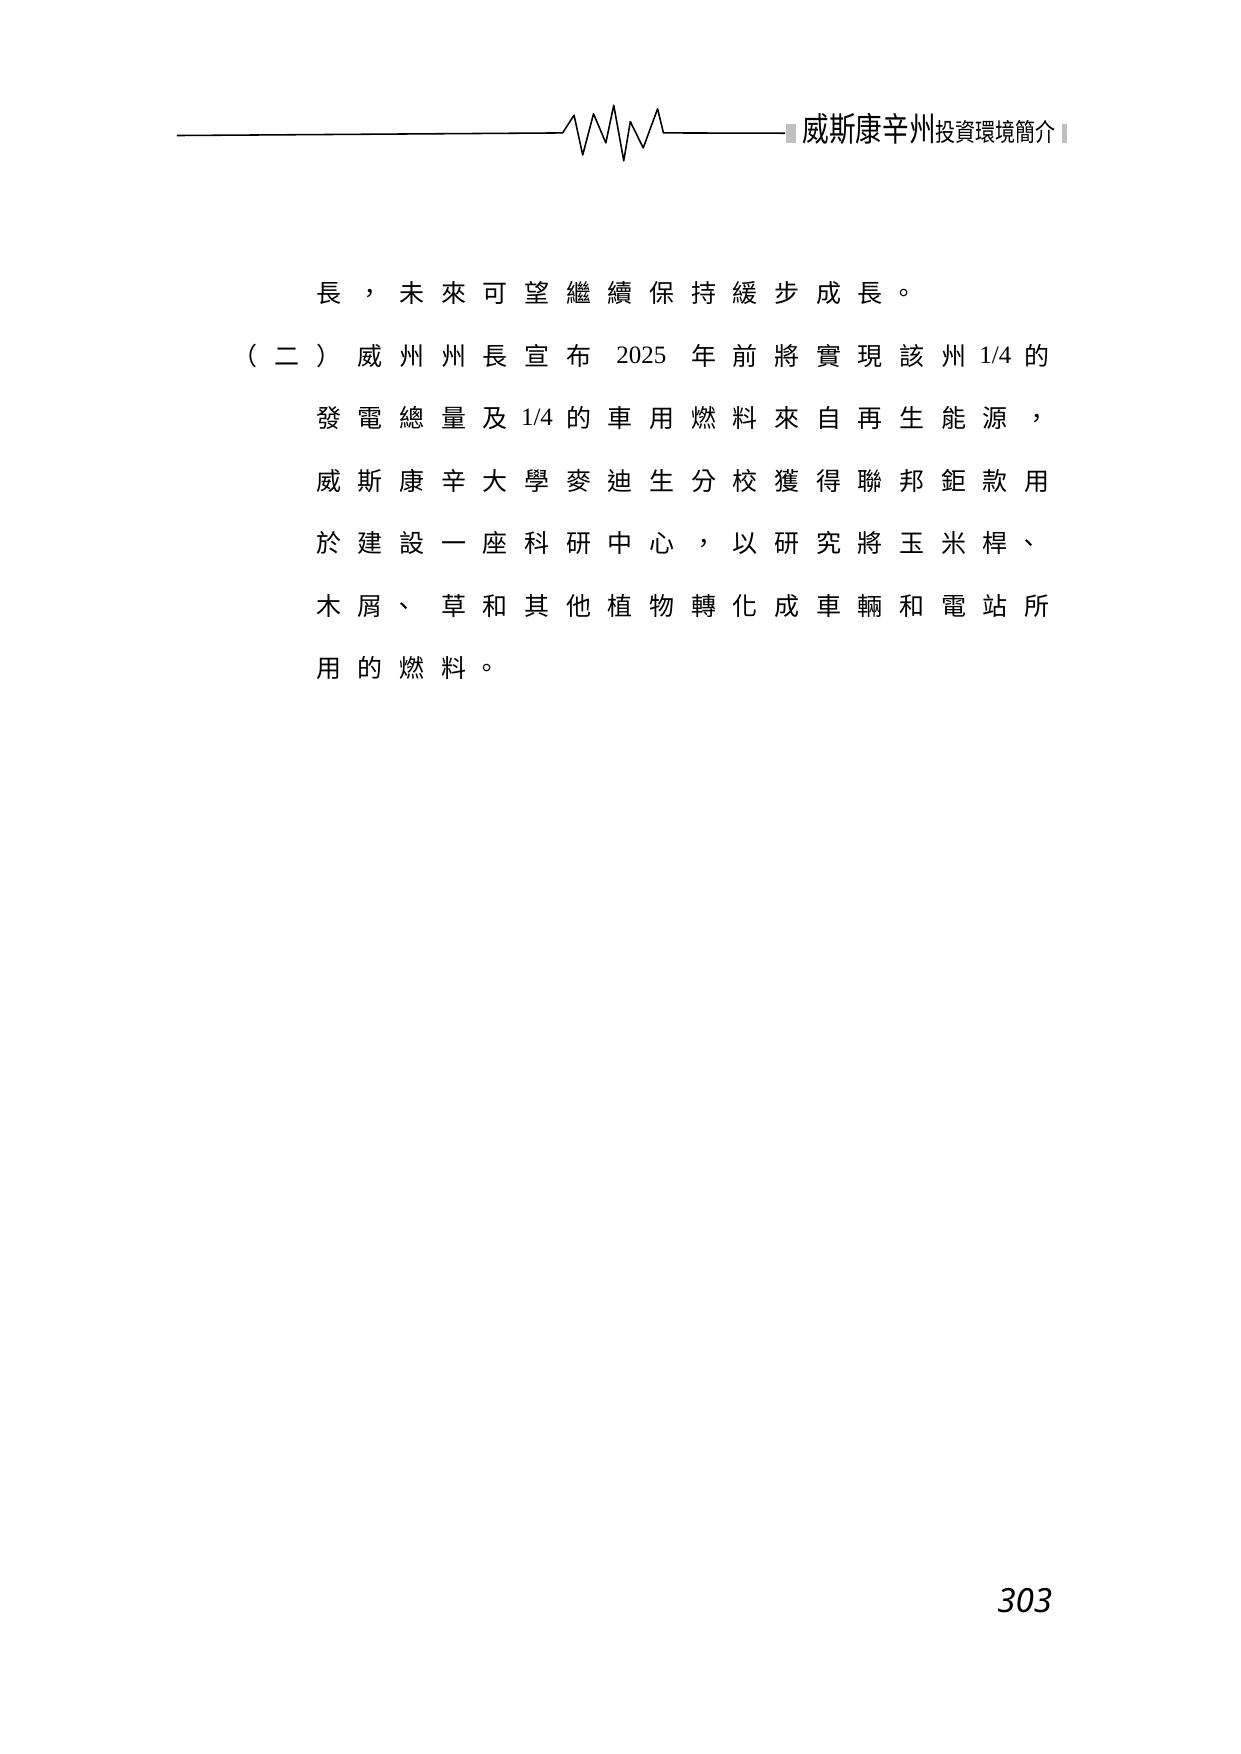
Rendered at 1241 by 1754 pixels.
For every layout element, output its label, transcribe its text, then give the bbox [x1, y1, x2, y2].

text （二）威州州長宣布2025年前將實現該州1/4的發電總量及1/4的車用燃料來自再生能源，威斯康辛大學麥迪生分校獲得聯邦鉅款用於建設一座科研中心，以研究將玉米桿、木屑、草和其他植物轉化成車輛和電站所用的燃料。 [207, 313, 1058, 688]
text 長，未來可望繼續保持緩步成長。 [207, 250, 1058, 313]
